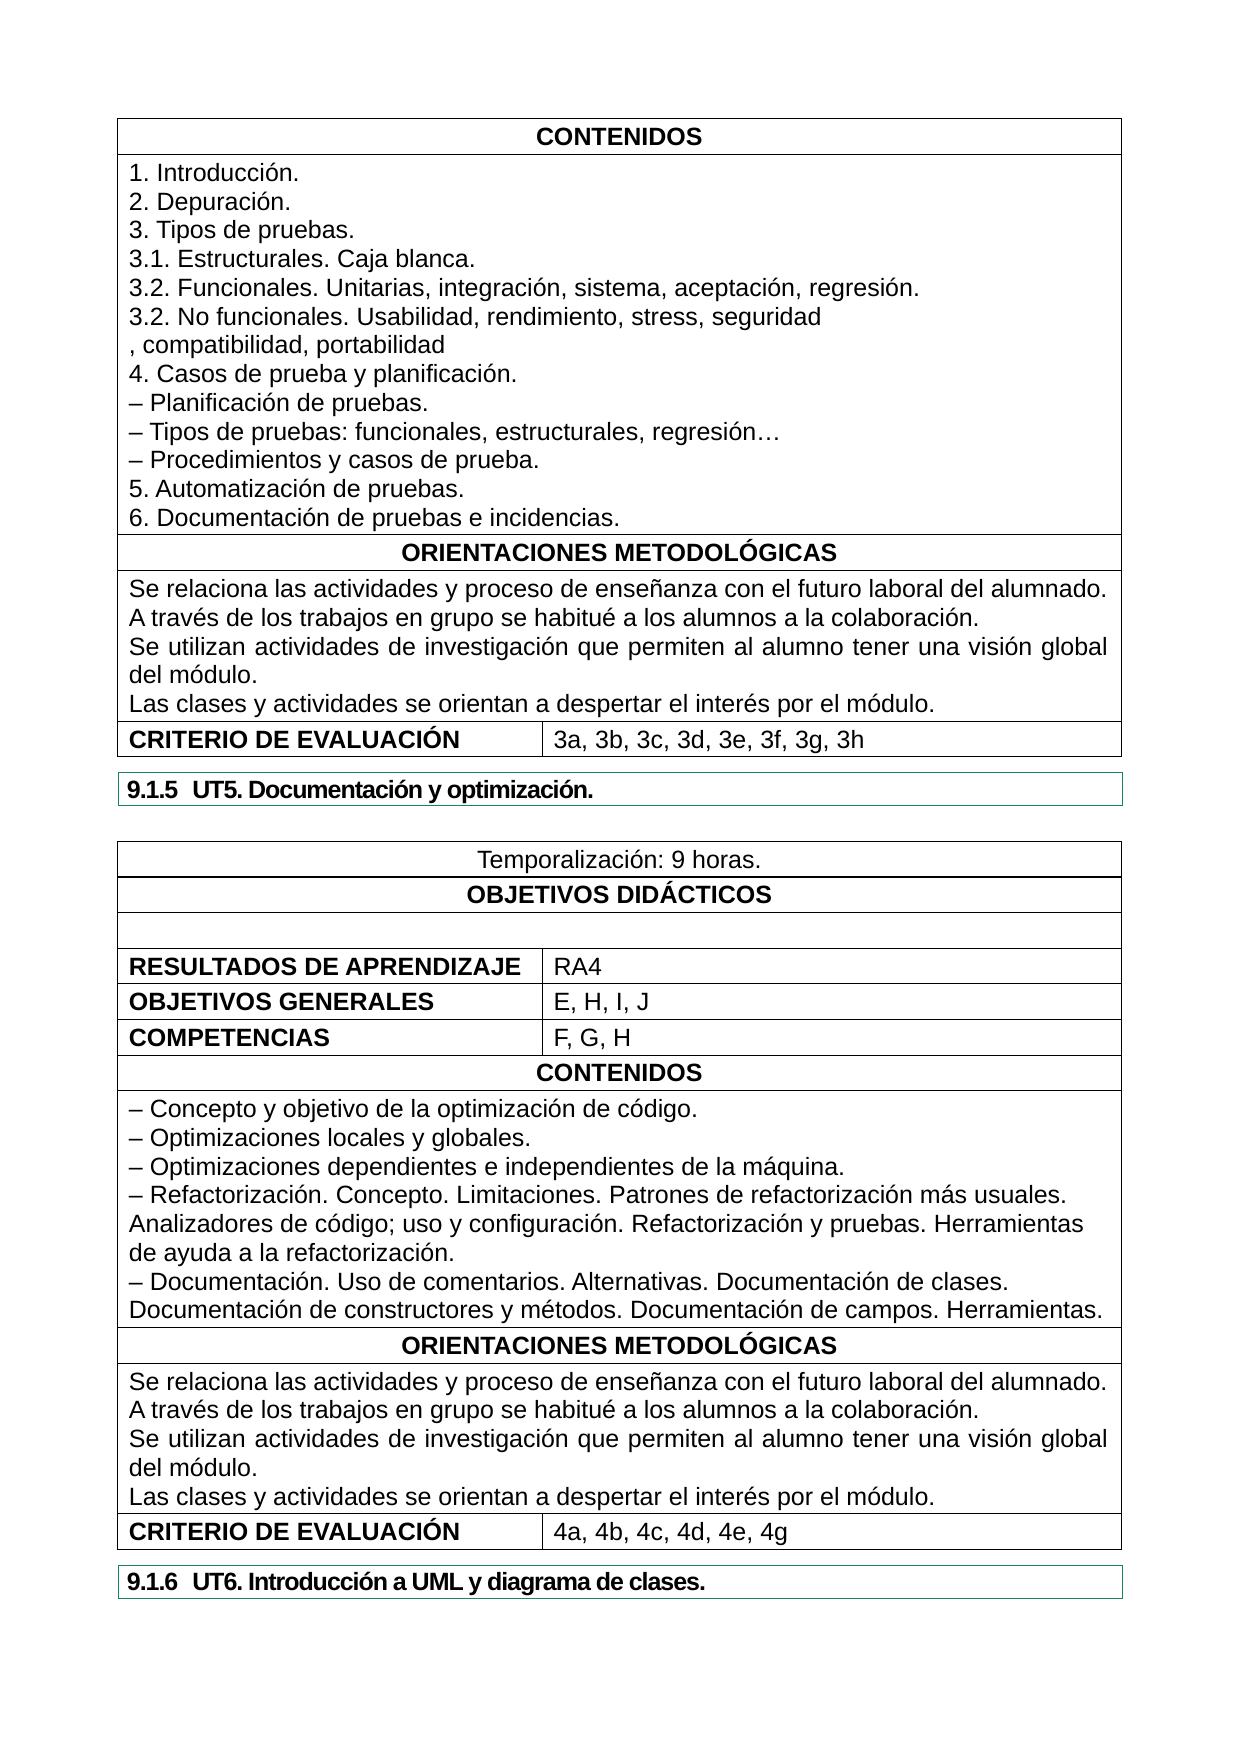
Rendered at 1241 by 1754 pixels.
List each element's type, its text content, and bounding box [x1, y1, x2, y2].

table_cell OBJETIVOS DIDÁCTICOS [118, 878, 1121, 912]
table_cell COMPETENCIAS [118, 1020, 542, 1054]
subtitle UT5. Documentación y optimización. [119, 773, 1122, 805]
table_cell E, H, I, J [543, 984, 1121, 1019]
table_cell 1. Introducción. 2. Depuración. 3. Tipos de pruebas. 3.1. Estructurales. Caja blanca. 3.2. Funcionales. Unitarias, integración, sistema, aceptación, regresión. 3.2. No funcionales. Usabilidad, rendimiento, stress, seguridad , compatibilidad, portabilidad 4. Casos de prueba y planificación. – Planificación de pruebas. – Tipos de pruebas: funcionales, estructurales, regresión… – Procedimientos y casos de prueba. 5. Automatización de pruebas. 6. Documentación de pruebas e incidencias. [118, 155, 1121, 534]
table_cell 3a, 3b, 3c, 3d, 3e, 3f, 3g, 3h [543, 722, 1121, 756]
table_cell ORIENTACIONES METODOLÓGICAS [118, 1328, 1121, 1363]
table_header Temporalización: 9 horas. [118, 842, 1121, 876]
table_cell ORIENTACIONES METODOLÓGICAS [118, 535, 1121, 570]
table_cell [118, 913, 1121, 948]
table_cell Se relaciona las actividades y proceso de enseñanza con el futuro laboral del alumnado. A través de los trabajos en grupo se habitué a los alumnos a la colaboración. Se utilizan actividades de investigación que permiten al alumno tener una visión global del módulo. Las clases y actividades se orientan a despertar el interés por el módulo. [118, 571, 1121, 721]
table_cell CRITERIO DE EVALUACIÓN [118, 722, 542, 756]
table_cell 4a, 4b, 4c, 4d, 4e, 4g [543, 1514, 1121, 1549]
table_cell RA4 [543, 949, 1121, 983]
table_cell Se relaciona las actividades y proceso de enseñanza con el futuro laboral del alumnado. A través de los trabajos en grupo se habitué a los alumnos a la colaboración. Se utilizan actividades de investigación que permiten al alumno tener una visión global del módulo. Las clases y actividades se orientan a despertar el interés por el módulo. [118, 1364, 1121, 1513]
table_cell CONTENIDOS [118, 1056, 1121, 1090]
table_cell F, G, H [543, 1020, 1121, 1054]
table_cell CONTENIDOS [118, 119, 1121, 154]
table_cell OBJETIVOS GENERALES [118, 984, 542, 1019]
table_cell CRITERIO DE EVALUACIÓN [118, 1514, 542, 1549]
subtitle UT6. Introducción a UML y diagrama de clases. [119, 1566, 1122, 1598]
table_cell – Concepto y objetivo de la optimización de código. – Optimizaciones locales y globales. – Optimizaciones dependientes e independientes de la máquina. – Refactorización. Concepto. Limitaciones. Patrones de refactorización más usuales. Analizadores de código; uso y configuración. Refactorización y pruebas. Herramientas de ayuda a la refactorización. – Documentación. Uso de comentarios. Alternativas. Documentación de clases. Documentación de constructores y métodos. Documentación de campos. Herramientas. [118, 1091, 1121, 1327]
table_cell RESULTADOS DE APRENDIZAJE [118, 949, 542, 983]
